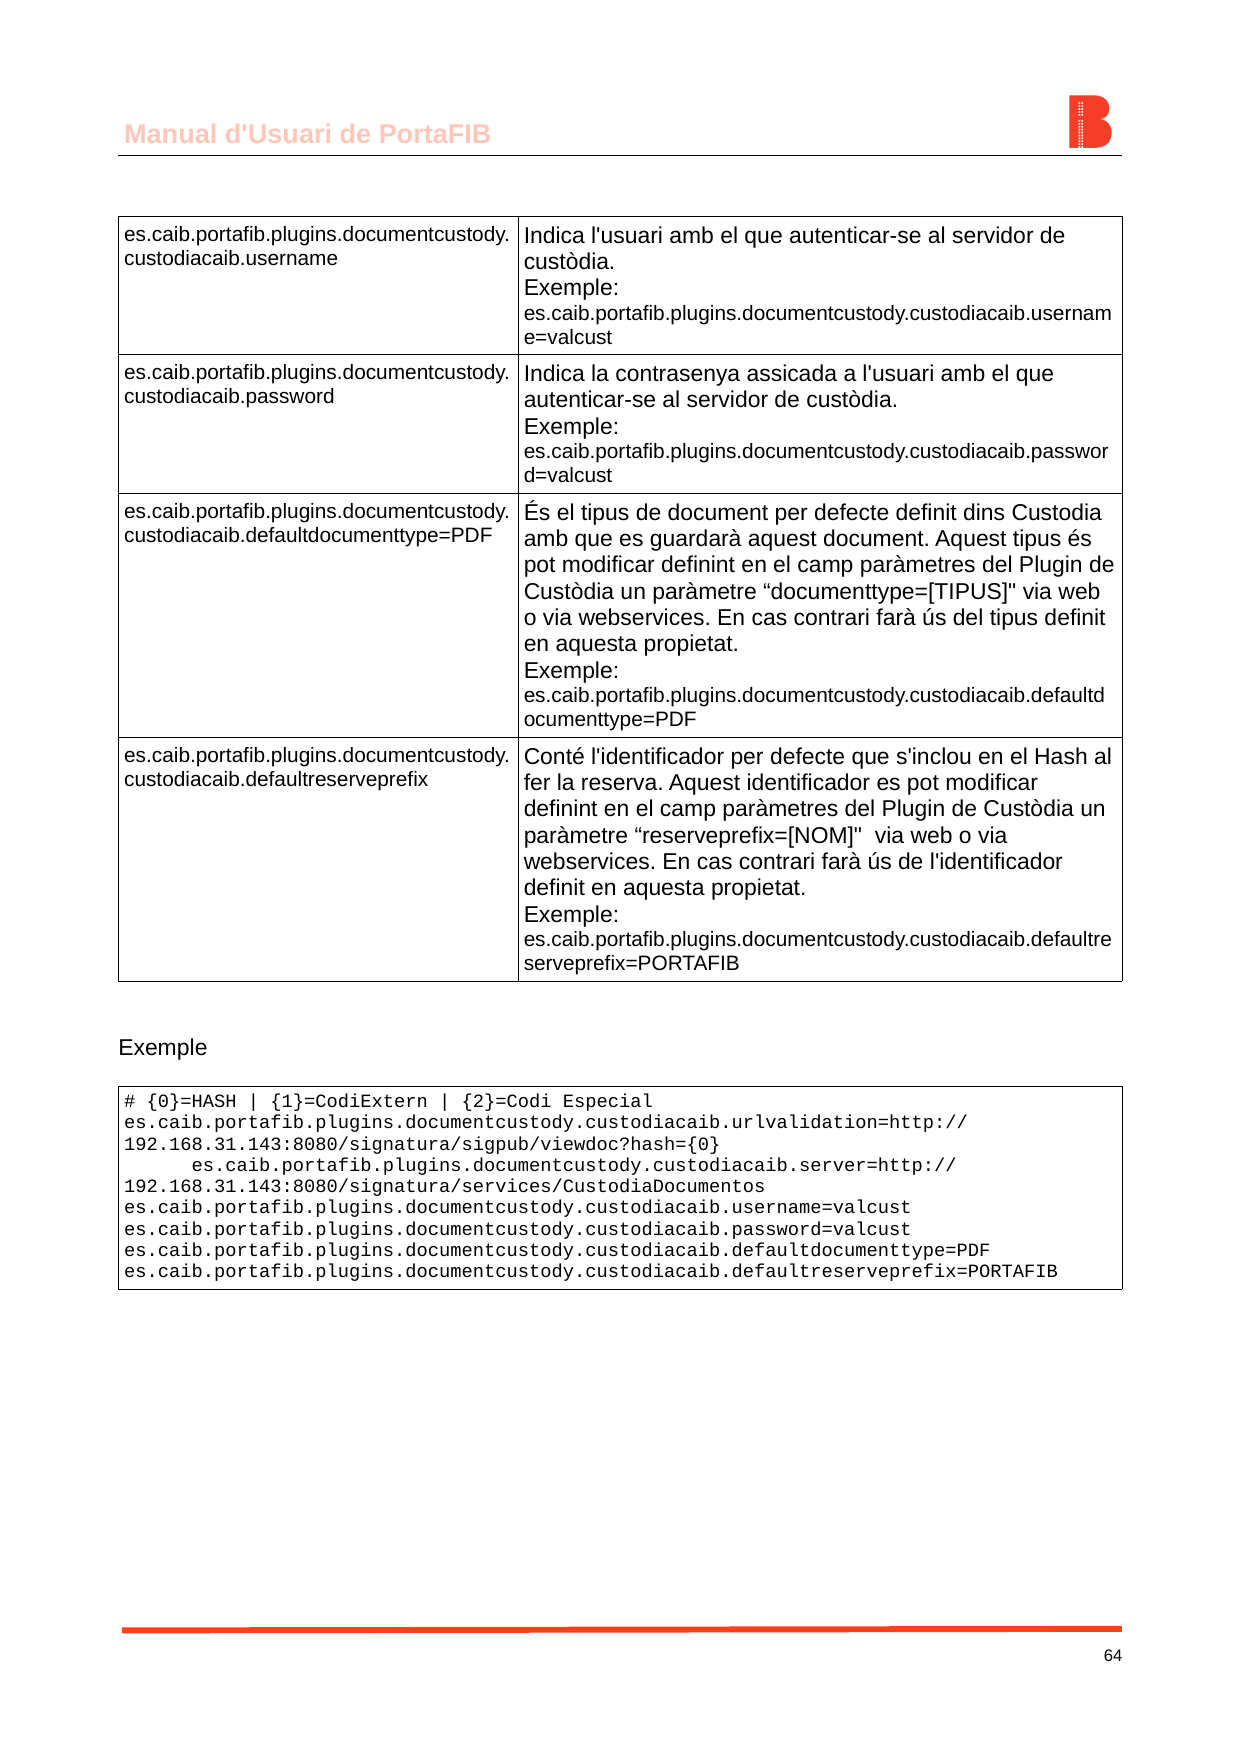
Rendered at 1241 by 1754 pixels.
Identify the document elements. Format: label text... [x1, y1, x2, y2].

table_cell Indica la contrasenya assicada a l'usuari amb el que autenticar-se al servidor de custòdia. Exemple: es.caib.portafib.plugins.documentcustody.custodiacaib.password=valcust [519, 355, 1122, 493]
table_cell Indica l'usuari amb el que autenticar-se al servidor de custòdia. Exemple: es.caib.portafib.plugins.documentcustody.custodiacaib.username=valcust [519, 217, 1122, 354]
table_header # {0}=HASH | {1}=CodiExtern | {2}=Codi Especial es.caib.portafib.plugins.documentcustody.custodiacaib.urlvalidation=http://192.168.31.143:8080/signatura/sigpub/viewdoc?hash={0} es.caib.portafib.plugins.documentcustody.custodiacaib.server=http://192.168.31.143:8080/signatura/services/CustodiaDocumentos es.caib.portafib.plugins.documentcustody.custodiacaib.username=valcust es.caib.portafib.plugins.documentcustody.custodiacaib.password=valcust es.caib.portafib.plugins.documentcustody.custodiacaib.defaultdocumenttype=PDF es.caib.portafib.plugins.documentcustody.custodiacaib.defaultreserveprefix=PORTAFIB [119, 1087, 1122, 1289]
table_cell es.caib.portafib.plugins.documentcustody.custodiacaib.defaultreserveprefix [119, 738, 518, 981]
table_cell es.caib.portafib.plugins.documentcustody.custodiacaib.password [119, 355, 518, 493]
table_cell És el tipus de document per defecte definit dins Custodia amb que es guardarà aquest document. Aquest tipus és pot modificar definint en el camp paràmetres del Plugin de Custòdia un paràmetre “documenttype=[TIPUS]" via web o via webservices. En cas contrari farà ús del tipus definit en aquesta propietat. Exemple: es.caib.portafib.plugins.documentcustody.custodiacaib.defaultdocumenttype=PDF [519, 494, 1122, 737]
picture [1063, 94, 1117, 150]
table_cell Conté l'identificador per defecte que s'inclou en el Hash al fer la reserva. Aquest identificador es pot modificar definint en el camp paràmetres del Plugin de Custòdia un paràmetre “reserveprefix=[NOM]" via web o via webservices. En cas contrari farà ús de l'identificador definit en aquesta propietat. Exemple: es.caib.portafib.plugins.documentcustody.custodiacaib.defaultreserveprefix=PORTAFIB [519, 738, 1122, 981]
text Exemple [118, 1033, 1122, 1060]
table_cell es.caib.portafib.plugins.documentcustody.custodiacaib.username [119, 217, 518, 354]
table_cell es.caib.portafib.plugins.documentcustody.custodiacaib.defaultdocumenttype=PDF [119, 494, 518, 737]
